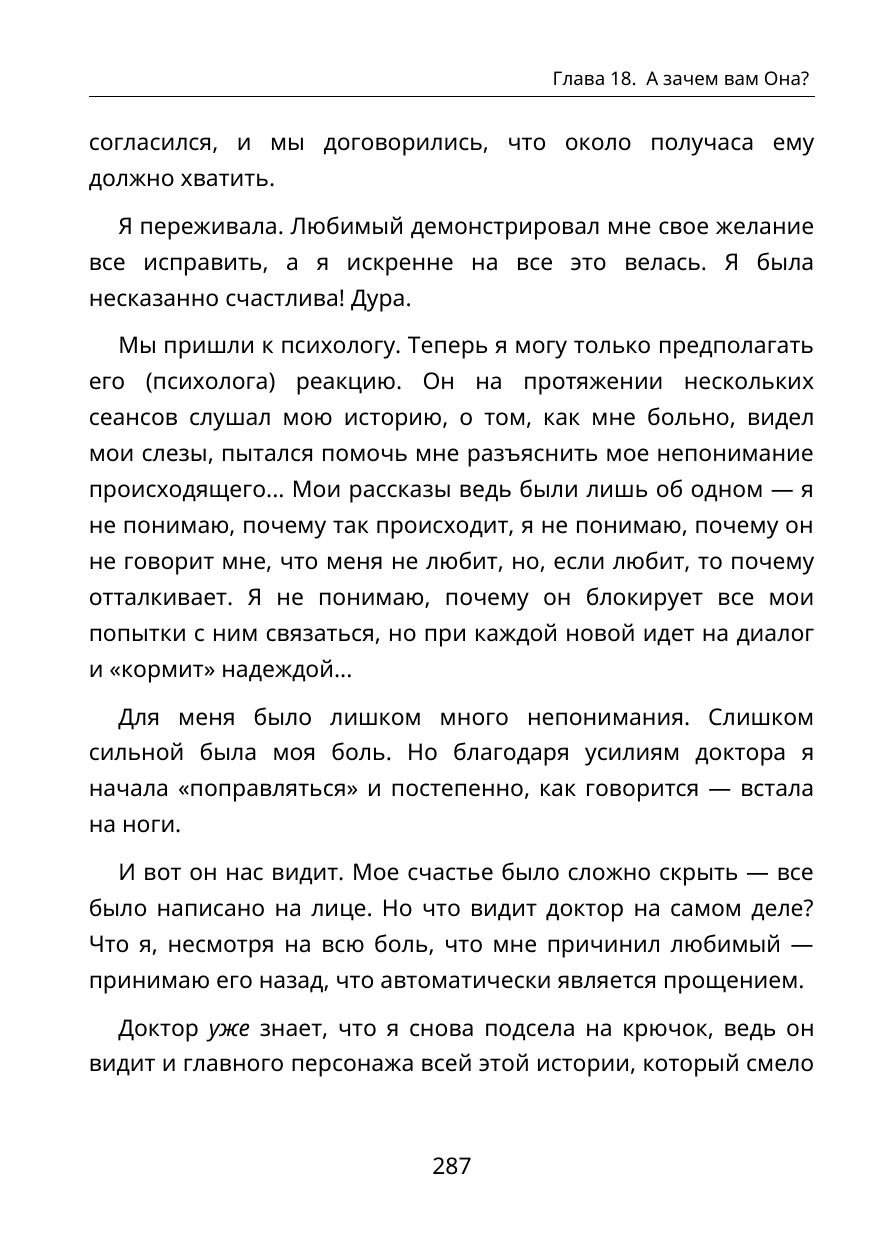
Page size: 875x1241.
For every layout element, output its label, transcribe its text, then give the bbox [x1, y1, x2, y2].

text И вот он нас видит. Мое счастье было сложно скрыть — все было написано на лице. Но что видит доктор на самом деле? Что я, несмотря на всю боль, что мне причинил любимый — принимаю его назад, что автоматически является прощением. [88, 856, 815, 995]
text Доктор уже знает, что я снова подсела на крючок, ведь он видит и главного персонажа всей этой истории, который смело [88, 1011, 815, 1079]
text Я переживала. Любимый демонстрировал мне свое желание все исправить, а я искренне на все это велась. Я была несказанно счастлива! Дура. [88, 210, 815, 313]
text согласился, и мы договорились, что около получаса ему должно хватить. [88, 126, 815, 193]
text Для меня было лишком много непонимания. Слишком сильной была моя боль. Но благодаря усилиям доктора я начала «поправляться» и постепенно, как говорится — встала на ноги. [88, 700, 815, 839]
text Мы пришли к психологу. Теперь я могу только предполагать его (психолога) реакцию. Он на протяжении нескольких сеансов слушал мою историю, о том, как мне больно, видел мои слезы, пытался помочь мне разъяснить мое непонимание происходящего... Мои рассказы ведь были лишь об одном — я не понимаю, почему так происходит, я не понимаю, почему он не говорит мне, что меня не любит, но, если любит, то почему отталкивает. Я не понимаю, почему он блокирует все мои попытки с ним связаться, но при каждой новой идет на диалог и «кормит» надеждой... [88, 329, 815, 684]
